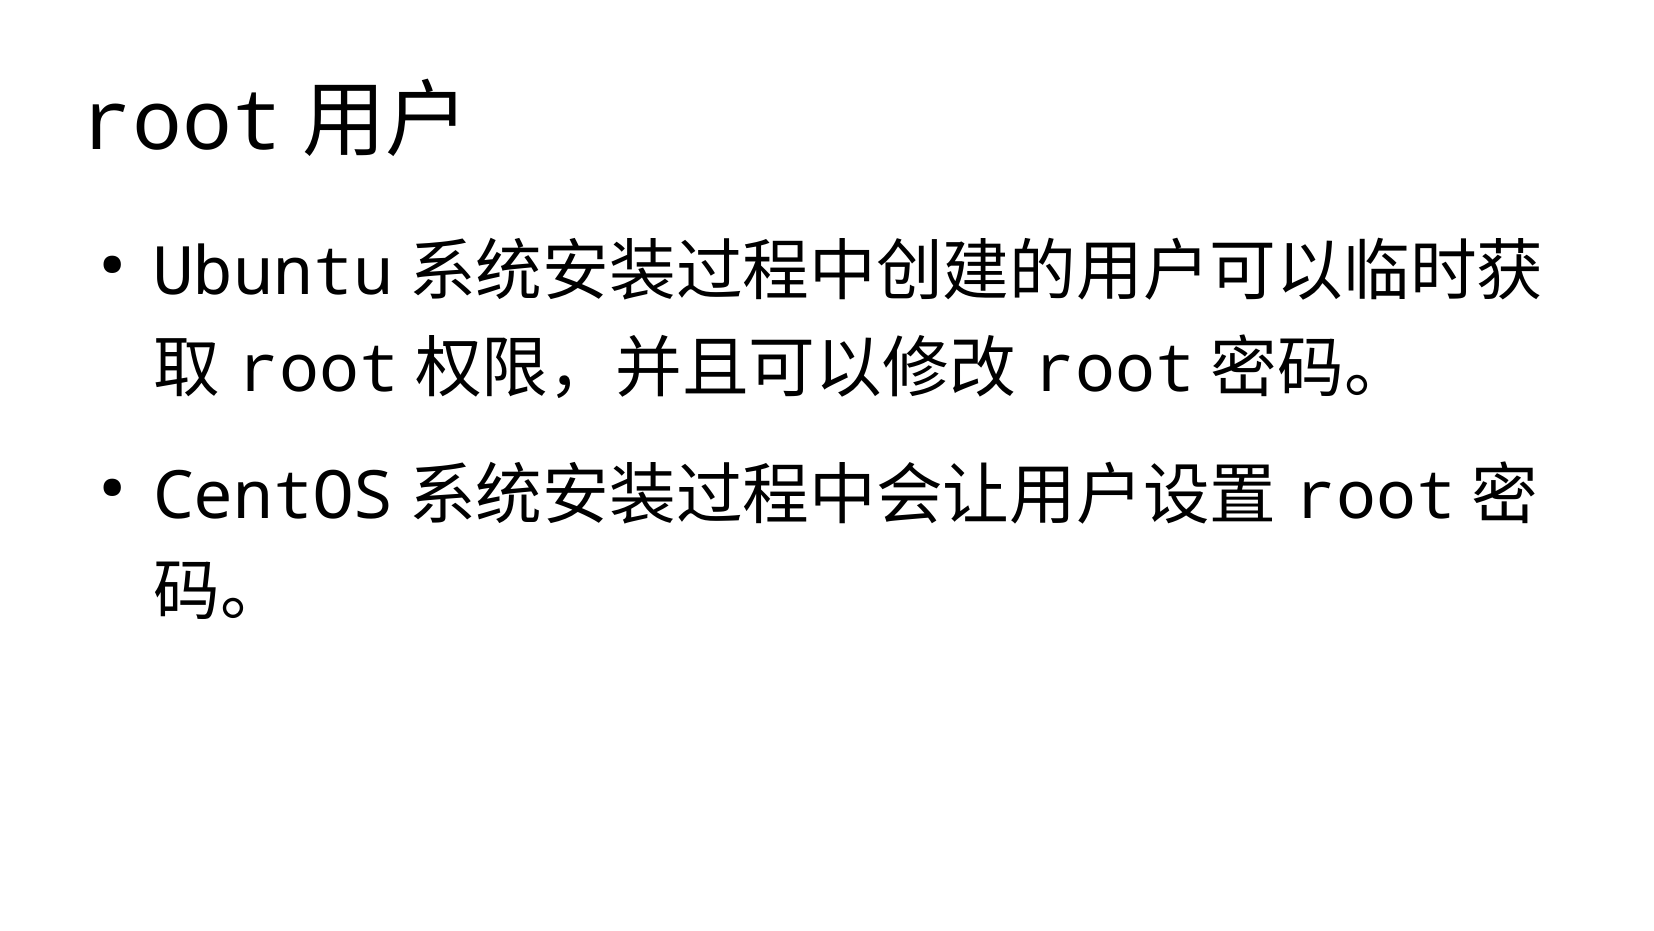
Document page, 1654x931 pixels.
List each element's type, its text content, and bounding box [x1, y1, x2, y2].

list Ubuntu系统安装过程中创建的用户可以临时获取root权限，并且可以修改root密码。 CentOS系统安装过程中会让用户设置root密码。 [82, 217, 1571, 758]
title root用户 [82, 37, 1571, 189]
